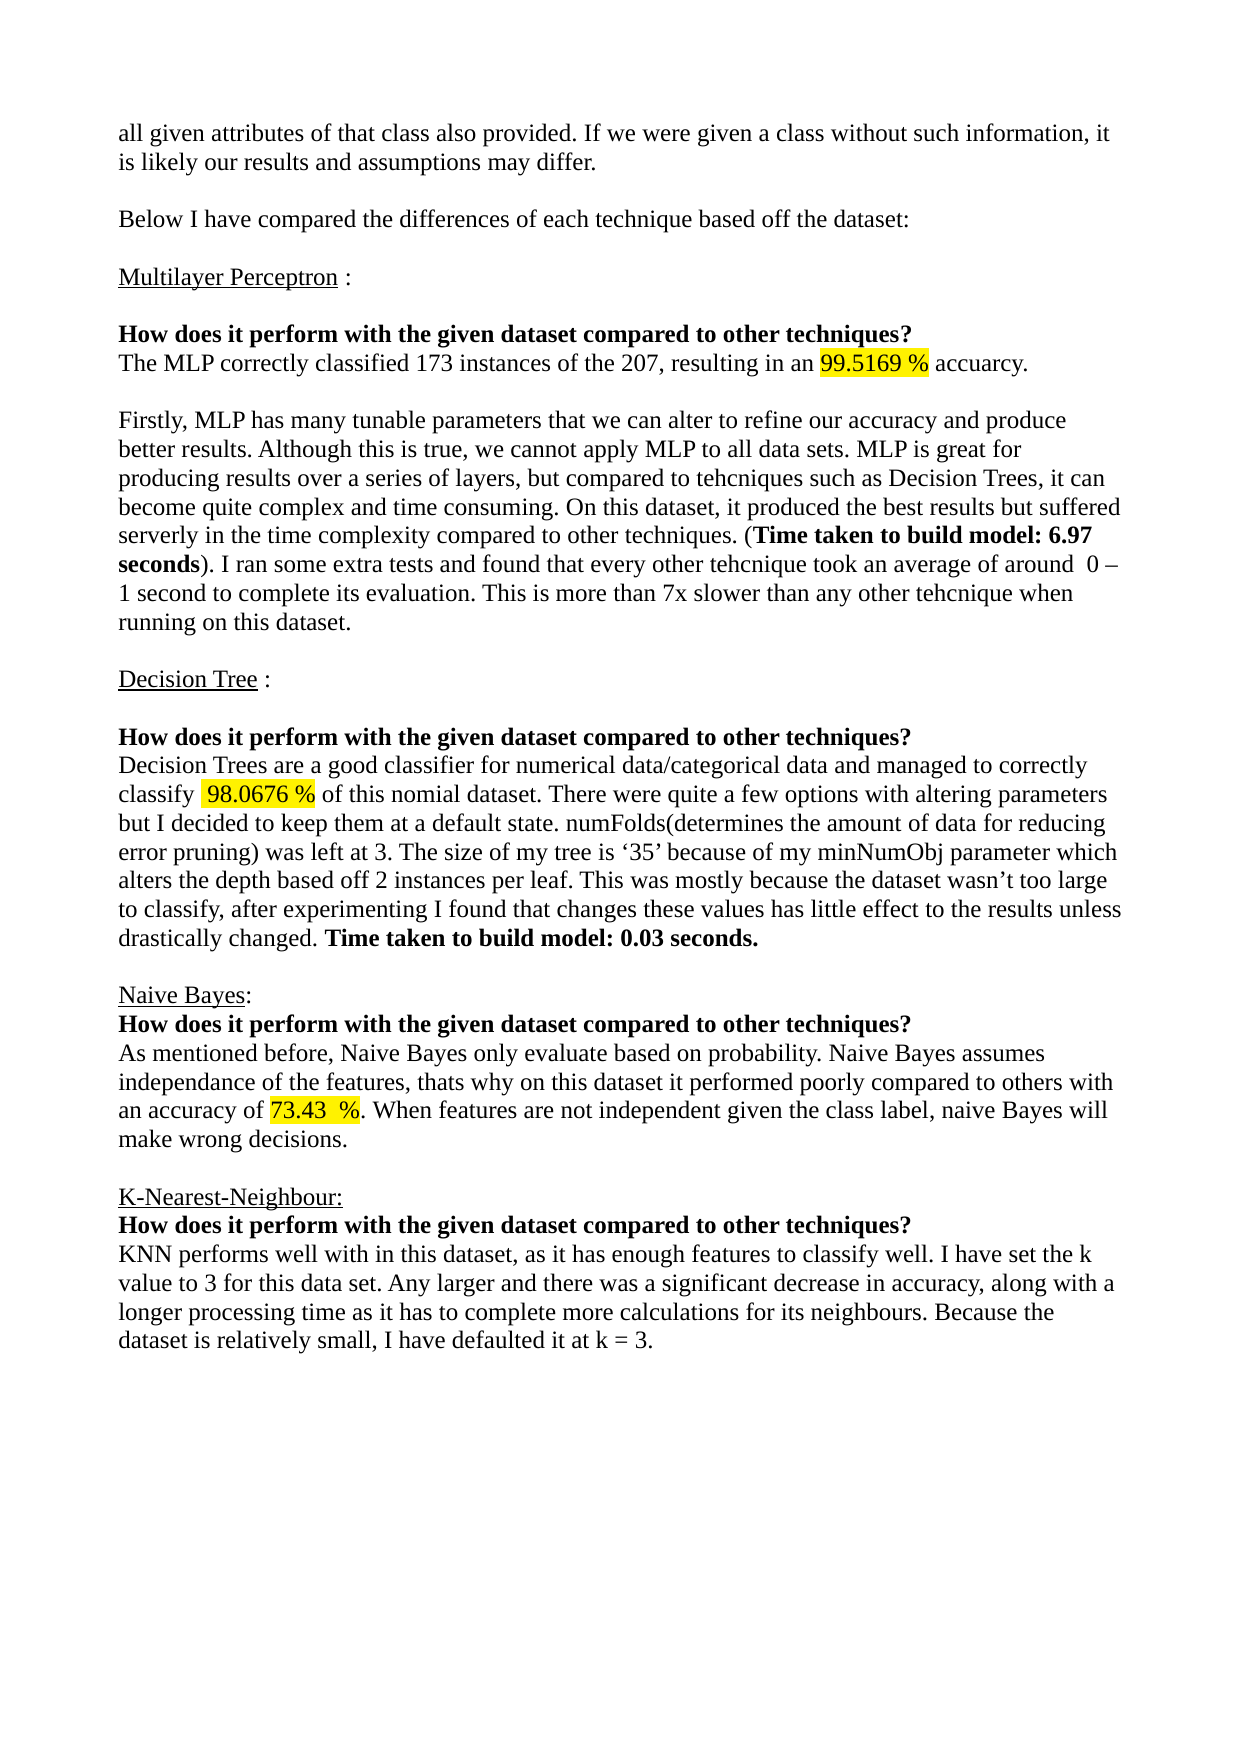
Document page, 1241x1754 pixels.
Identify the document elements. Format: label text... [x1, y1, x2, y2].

text How does it perform with the given dataset compared to other techniques? [118, 319, 1122, 348]
text Multilayer Perceptron : [118, 262, 1122, 291]
text How does it perform with the given dataset compared to other techniques? [118, 1009, 1122, 1038]
text Firstly, MLP has many tunable parameters that we can alter to refine our accuracy and produce better results. Although this is true, we cannot apply MLP to all data sets. MLP is great for producing results over a series of layers, but compared to tehcniques such as Decision Trees, it can become quite complex and time consuming. On this dataset, it produced the best results but suffered serverly in the time complexity compared to other techniques. (Time taken to build model: 6.97 seconds). I ran some extra tests and found that every other tehcnique took an average of around 0 – 1 second to complete its evaluation. This is more than 7x slower than any other tehcnique when running on this dataset. [118, 406, 1122, 636]
text Decision Trees are a good classifier for numerical data/categorical data and managed to correctly classify 98.0676 % of this nomial dataset. There were quite a few options with altering parameters but I decided to keep them at a default state. numFolds(determines the amount of data for reducing error pruning) was left at 3. The size of my tree is ‘35’ because of my minNumObj parameter which alters the depth based off 2 instances per leaf. This was mostly because the dataset wasn’t too large to classify, after experimenting I found that changes these values has little effect to the results unless drastically changed. Time taken to build model: 0.03 seconds. [118, 751, 1122, 952]
text KNN performs well with in this dataset, as it has enough features to classify well. I have set the k value to 3 for this data set. Any larger and there was a significant decrease in accuracy, along with a longer processing time as it has to complete more calculations for its neighbours. Because the dataset is relatively small, I have defaulted it at k = 3. [118, 1239, 1122, 1354]
text As mentioned before, Naive Bayes only evaluate based on probability. Naive Bayes assumes independance of the features, thats why on this dataset it performed poorly compared to others with an accuracy of 73.43 %. When features are not independent given the class label, naive Bayes will make wrong decisions. [118, 1038, 1122, 1153]
text How does it perform with the given dataset compared to other techniques? [118, 1211, 1122, 1239]
text K-Nearest-Neighbour: [118, 1182, 1122, 1211]
text Decision Tree : [118, 664, 1122, 693]
text How does it perform with the given dataset compared to other techniques? [118, 722, 1122, 751]
text The MLP correctly classified 173 instances of the 207, resulting in an 99.5169 % accuarcy. [118, 348, 1122, 377]
text all given attributes of that class also provided. If we were given a class without such information, it is likely our results and assumptions may differ. [118, 118, 1122, 176]
text Naive Bayes: [118, 981, 1122, 1009]
text Below I have compared the differences of each technique based off the dataset: [118, 204, 1122, 233]
